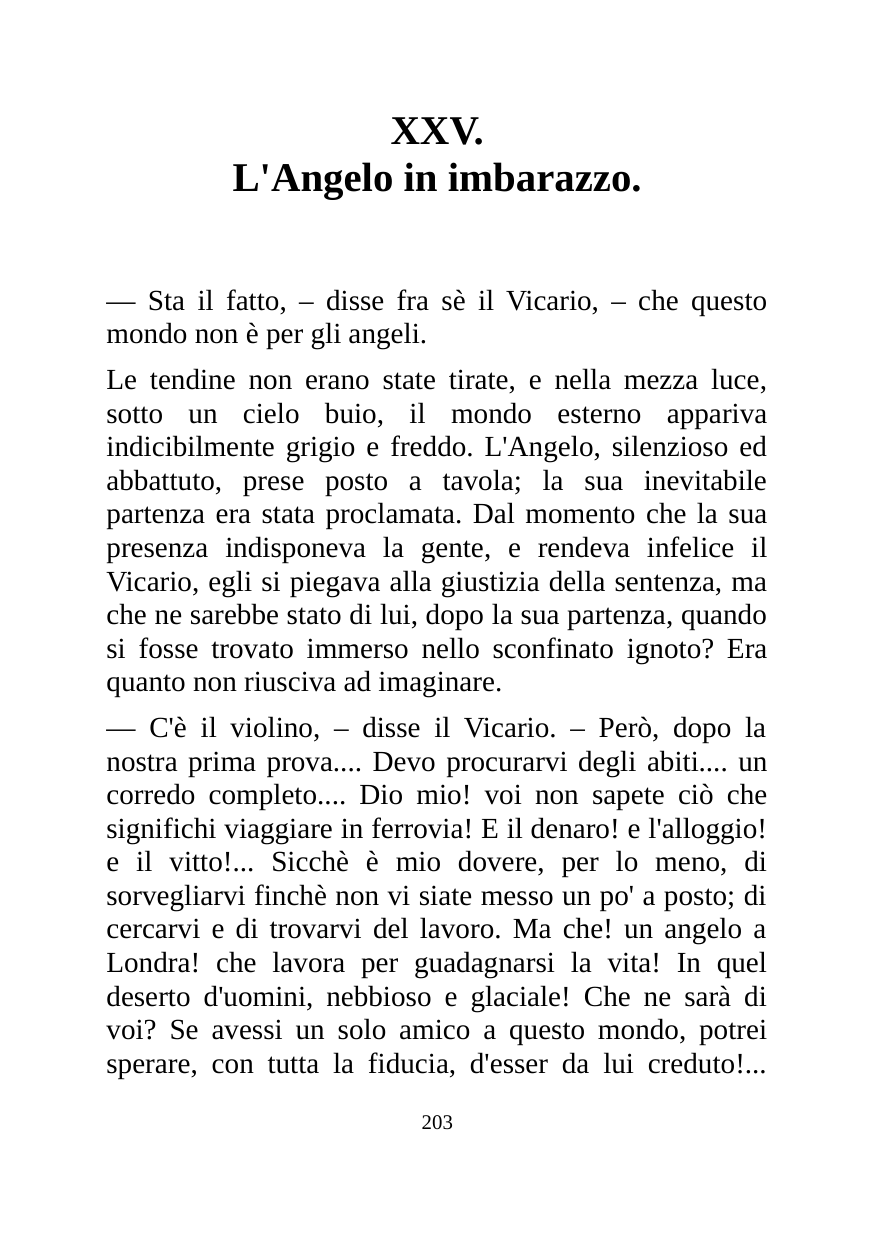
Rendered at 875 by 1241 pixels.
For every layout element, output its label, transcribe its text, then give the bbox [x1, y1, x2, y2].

text — C'è il violino, – disse il Vicario. – Però, dopo la nostra prima prova.... Devo procurarvi degli abiti.... un corredo completo.... Dio mio! voi non sapete ciò che significhi viaggiare in ferrovia! E il denaro! e l'alloggio! e il vitto!... Sicchè è mio dovere, per lo meno, di sorvegliarvi finchè non vi siate messo un po' a posto; di cercarvi e di trovarvi del lavoro. Ma che! un angelo a Londra! che lavora per guadagnarsi la vita! In quel deserto d'uomini, nebbioso e glaciale! Che ne sarà di voi? Se avessi un solo amico a questo mondo, potrei sperare, con tutta la fiducia, d'esser da lui creduto!... [106, 710, 768, 1079]
subtitle XXV. L'Angelo in imbarazzo. [106, 106, 768, 200]
text Le tendine non erano state tirate, e nella mezza luce, sotto un cielo buio, il mondo esterno appariva indicibilmente grigio e freddo. L'Angelo, silenzioso ed abbattuto, prese posto a tavola; la sua inevitabile partenza era stata proclamata. Dal momento che la sua presenza indisponeva la gente, e rendeva infelice il Vicario, egli si piegava alla giustizia della sentenza, ma che ne sarebbe stato di lui, dopo la sua partenza, quando si fosse trovato immerso nello sconfinato ignoto? Era quanto non riusciva ad imaginare. [106, 362, 768, 698]
text — Sta il fatto, – disse fra sè il Vicario, – che questo mondo non è per gli angeli. [106, 283, 768, 350]
